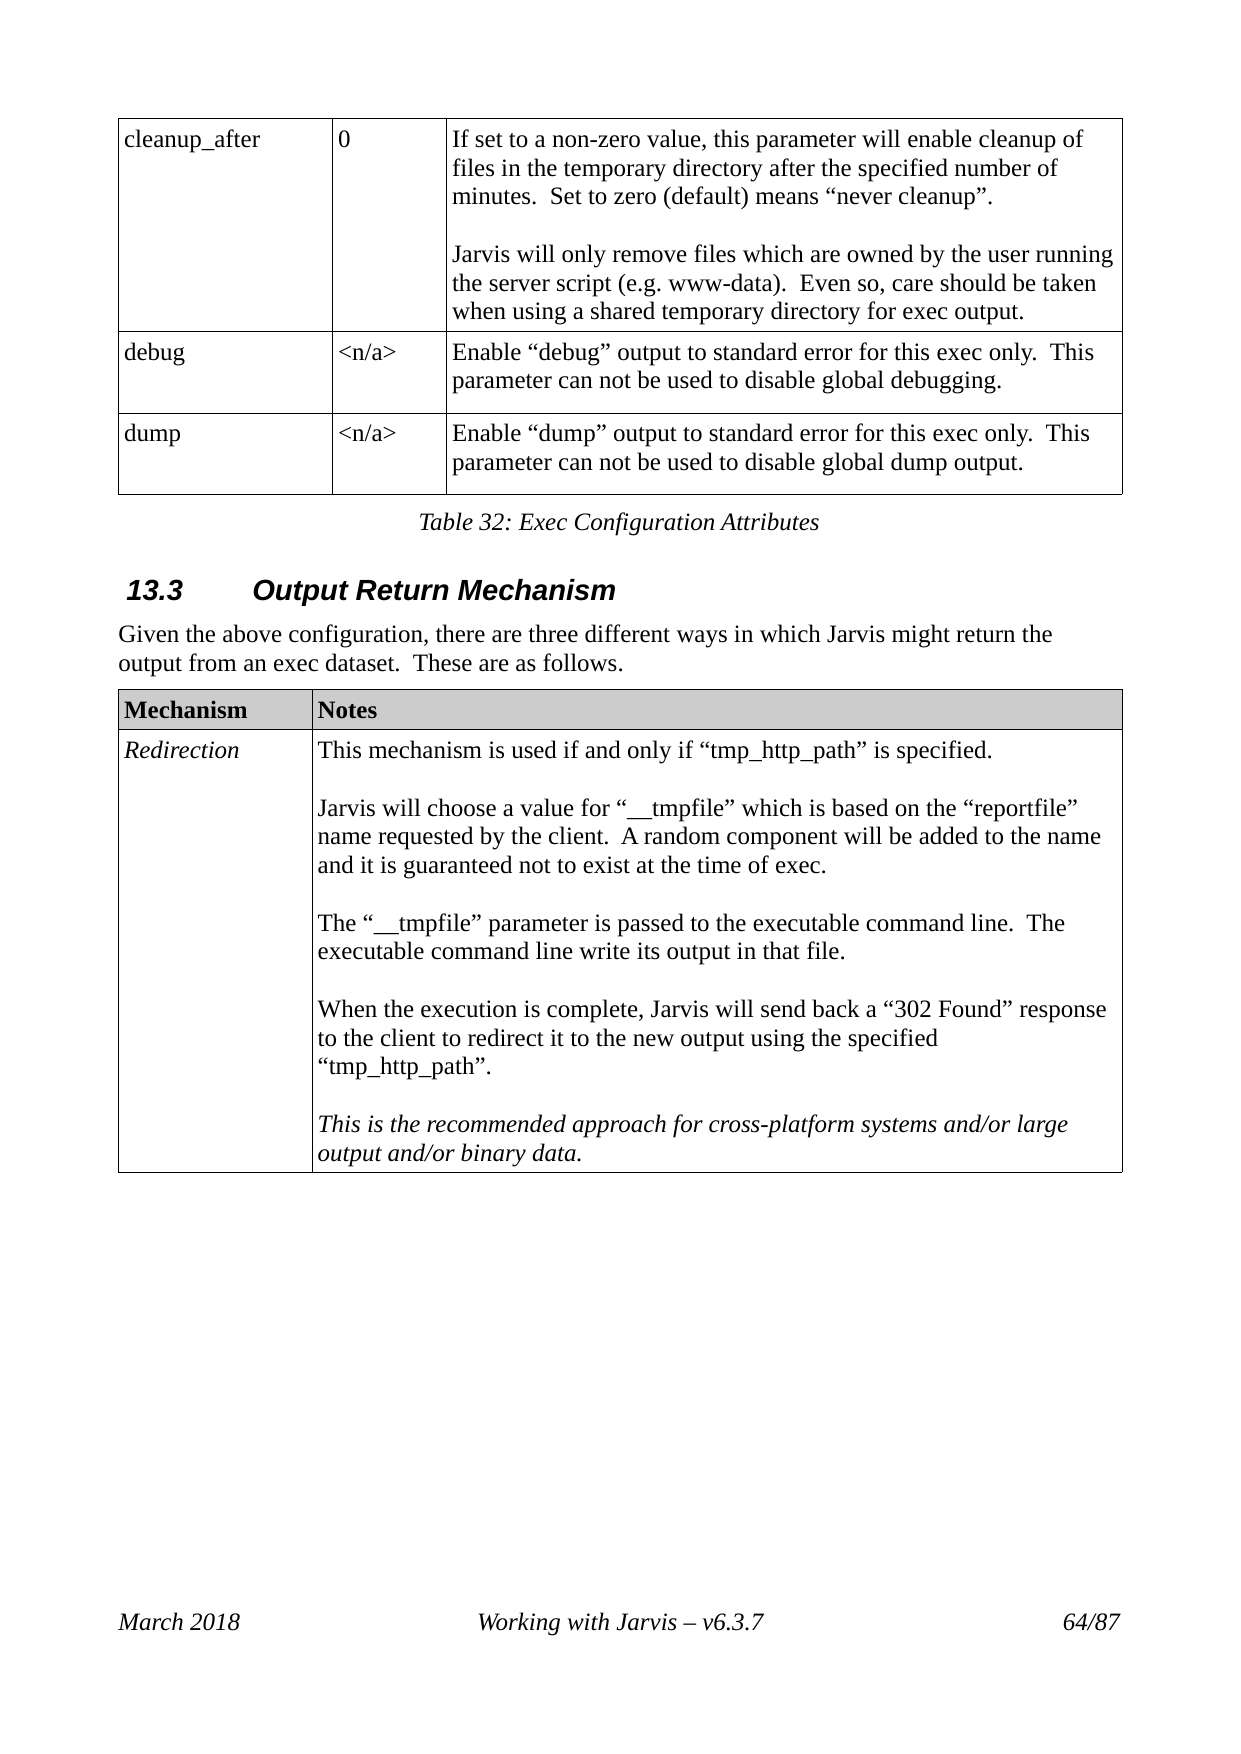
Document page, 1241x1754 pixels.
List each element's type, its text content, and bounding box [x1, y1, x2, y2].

table_cell Enable “dump” output to standard error for this exec only. This parameter can not be used to disable global dump output. [447, 414, 1122, 494]
table_cell <n/a> [333, 414, 446, 494]
subtitle Output Return Mechanism [118, 573, 1122, 606]
text Given the above configuration, there are three different ways in which Jarvis might return the output from an exec dataset. These are as follows. [118, 619, 1122, 676]
table_cell Redirection [119, 730, 312, 1172]
table_cell If set to a non-zero value, this parameter will enable cleanup of files in the temporary directory after the specified number of minutes. Set to zero (default) means “never cleanup”. Jarvis will only remove files which are owned by the user running the server script (e.g. www-data). Even so, care should be taken when using a shared temporary directory for exec output. [447, 119, 1122, 331]
table_cell dump [119, 414, 332, 494]
text Table 32: Exec Configuration Attributes [118, 507, 1122, 535]
table_cell debug [119, 332, 332, 412]
table_header Notes [313, 690, 1122, 729]
table_cell <n/a> [333, 332, 446, 412]
table_cell Enable “debug” output to standard error for this exec only. This parameter can not be used to disable global debugging. [447, 332, 1122, 412]
table_cell This mechanism is used if and only if “tmp_http_path” is specified. Jarvis will choose a value for “__tmpfile” which is based on the “reportfile” name requested by the client. A random component will be added to the name and it is guaranteed not to exist at the time of exec. The “__tmpfile” parameter is passed to the executable command line. The executable command line write its output in that file. When the execution is complete, Jarvis will send back a “302 Found” response to the client to redirect it to the new output using the specified “tmp_http_path”. This is the recommended approach for cross-platform systems and/or large output and/or binary data. [313, 730, 1122, 1172]
table_cell 0 [333, 119, 446, 331]
table_cell cleanup_after [119, 119, 332, 331]
table_header Mechanism [119, 690, 312, 729]
